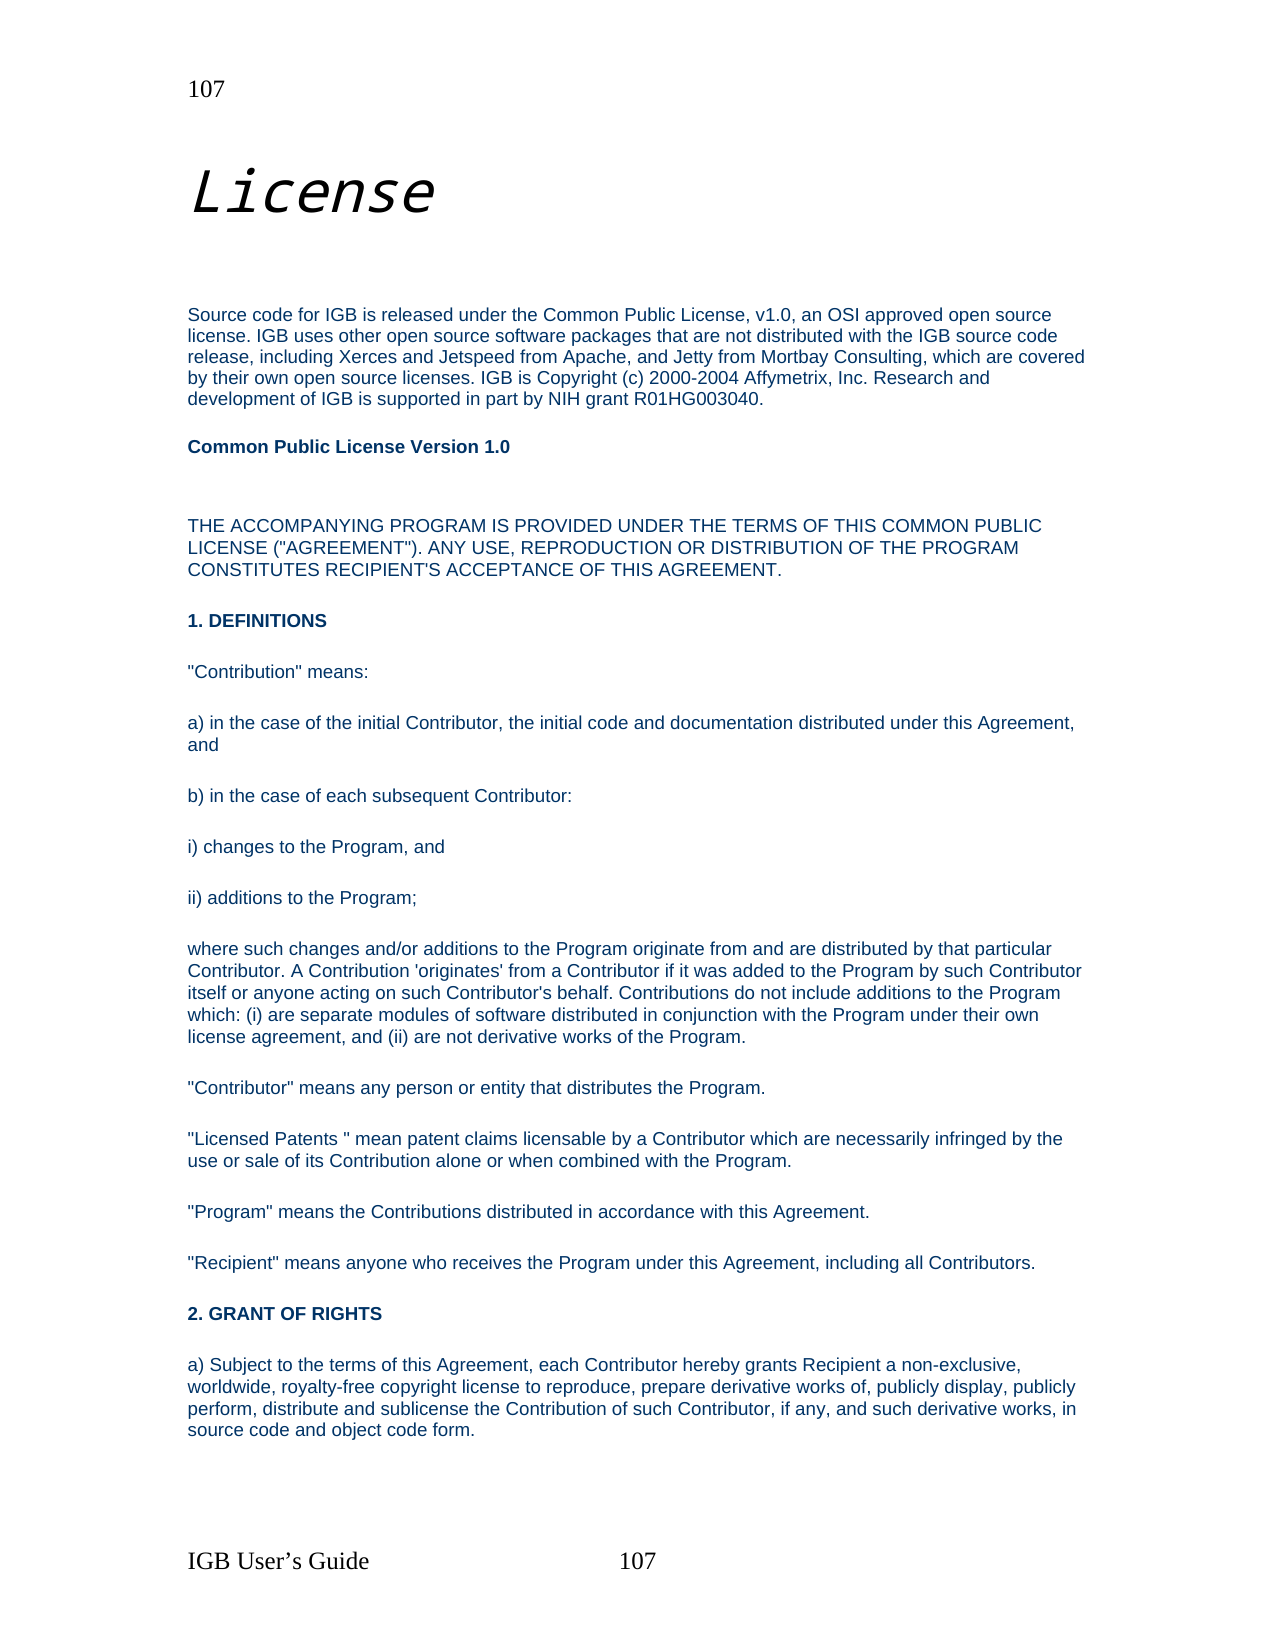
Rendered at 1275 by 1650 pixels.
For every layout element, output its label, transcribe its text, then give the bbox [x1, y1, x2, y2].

text "Program" means the Contributions distributed in accordance with this Agreement. [187, 1200, 1087, 1222]
text 2. GRANT OF RIGHTS [187, 1302, 1087, 1324]
text i) changes to the Program, and [187, 836, 1087, 857]
text ii) additions to the Program; [187, 887, 1087, 908]
text "Licensed Patents " mean patent claims licensable by a Contributor which are necessarily infringed by the use or sale of its Contribution alone or when combined with the Program. [187, 1127, 1087, 1171]
text "Contributor" means any person or entity that distributes the Program. [187, 1076, 1087, 1098]
text Common Public License Version 1.0 [187, 437, 1087, 458]
text Source code for IGB is released under the Common Public License, v1.0, an OSI approved open source license. IGB uses other open source software packages that are not distributed with the IGB source code release, including Xerces and Jetspeed from Apache, and Jetty from Mortbay Consulting, which are covered by their own open source licenses. IGB is Copyright (c) 2000-2004 Affymetrix, Inc. Research and development of IGB is supported in part by NIH grant R01HG003040. [187, 304, 1087, 409]
text 1. DEFINITIONS [187, 609, 1087, 631]
text b) in the case of each subsequent Contributor: [187, 784, 1087, 806]
text "Contribution" means: [187, 661, 1087, 682]
subtitle License [187, 150, 1087, 229]
text "Recipient" means anyone who receives the Program under this Agreement, including all Contributors. [187, 1251, 1087, 1273]
text THE ACCOMPANYING PROGRAM IS PROVIDED UNDER THE TERMS OF THIS COMMON PUBLIC LICENSE ("AGREEMENT"). ANY USE, REPRODUCTION OR DISTRIBUTION OF THE PROGRAM CONSTITUTES RECIPIENT'S ACCEPTANCE OF THIS AGREEMENT. [187, 515, 1087, 580]
text a) Subject to the terms of this Agreement, each Contributor hereby grants Recipient a non-exclusive, worldwide, royalty-free copyright license to reproduce, prepare derivative works of, publicly display, publicly perform, distribute and sublicense the Contribution of such Contributor, if any, and such derivative works, in source code and object code form. [187, 1353, 1087, 1441]
text where such changes and/or additions to the Program originate from and are distributed by that particular Contributor. A Contribution 'originates' from a Contributor if it was added to the Program by such Contributor itself or anyone acting on such Contributor's behalf. Contributions do not include additions to the Program which: (i) are separate modules of software distributed in conjunction with the Program under their own license agreement, and (ii) are not derivative works of the Program. [187, 938, 1087, 1047]
text a) in the case of the initial Contributor, the initial code and documentation distributed under this Agreement, and [187, 712, 1087, 755]
